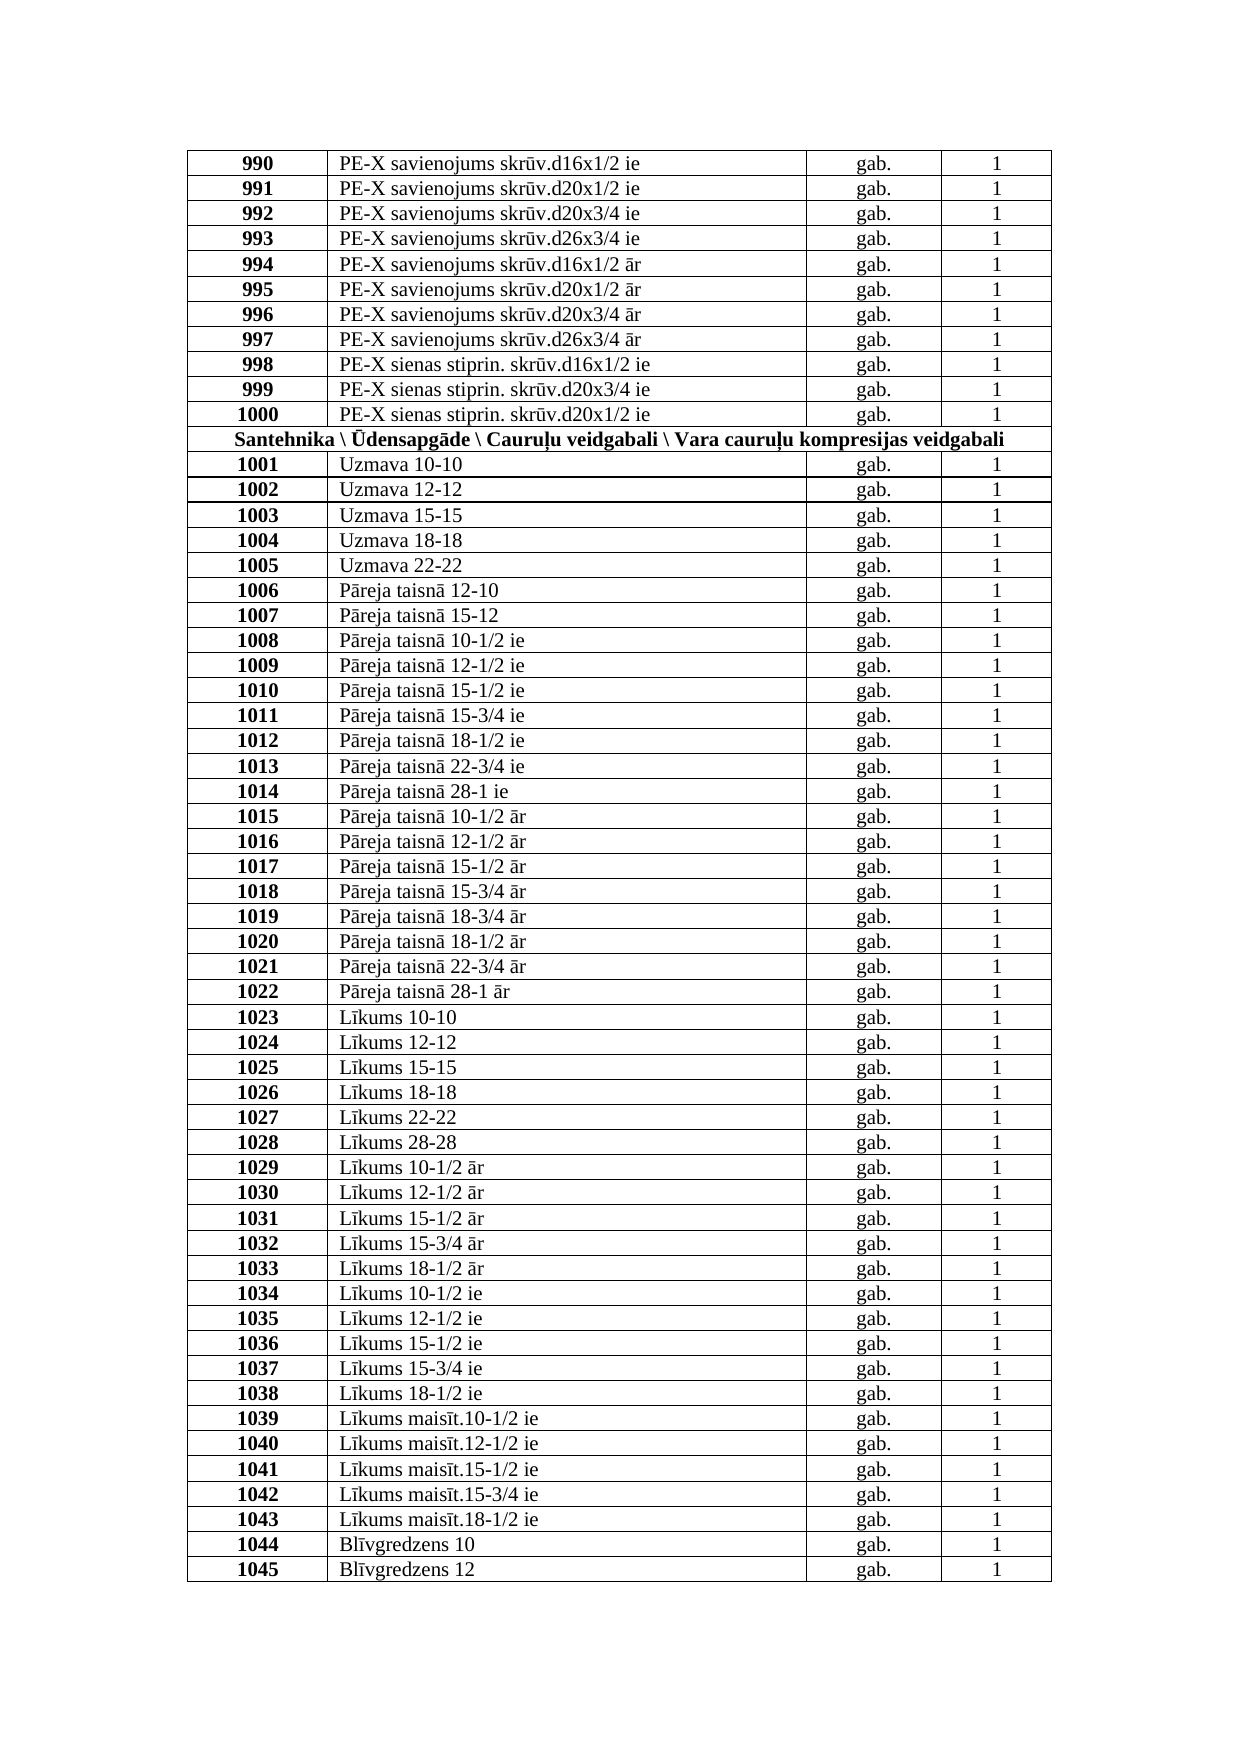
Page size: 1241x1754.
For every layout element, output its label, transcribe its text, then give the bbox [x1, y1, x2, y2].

table_cell 1 [942, 628, 1051, 652]
table_cell gab. [807, 1557, 941, 1581]
table_cell gab. [807, 854, 941, 878]
table_cell gab. [807, 478, 941, 501]
table_cell gab. [807, 1130, 941, 1154]
table_cell gab. [807, 302, 941, 326]
table_cell 1015 [188, 804, 327, 828]
table_cell 1 [942, 1231, 1051, 1254]
table_cell 1 [942, 1256, 1051, 1280]
table_cell Pāreja taisnā 18-1/2 ie [328, 729, 806, 752]
table_cell gab. [807, 954, 941, 978]
table_cell 1009 [188, 653, 327, 677]
table_cell gab. [807, 1180, 941, 1204]
table_cell 1016 [188, 829, 327, 853]
table_cell Līkums maisīt.12-1/2 ie [328, 1431, 806, 1455]
table_cell 1007 [188, 603, 327, 627]
table_cell 999 [188, 377, 327, 401]
table_cell gab. [807, 729, 941, 752]
table_cell 1 [942, 251, 1051, 276]
table_cell 1 [942, 1381, 1051, 1405]
table_cell Līkums 12-12 [328, 1030, 806, 1054]
table_cell 1006 [188, 578, 327, 602]
table_cell PE-X savienojums skrūv.d20x3/4 ār [328, 302, 806, 326]
table_cell Pāreja taisnā 28-1 ie [328, 779, 806, 803]
table_cell Pāreja taisnā 12-1/2 ār [328, 829, 806, 853]
table_cell 1 [942, 553, 1051, 577]
table_cell 1014 [188, 779, 327, 803]
table_cell gab. [807, 226, 941, 250]
table_cell Blīvgredzens 12 [328, 1557, 806, 1581]
table_cell gab. [807, 779, 941, 803]
table_cell 1008 [188, 628, 327, 652]
table_cell 1 [942, 779, 1051, 803]
table_cell 1 [942, 327, 1051, 351]
table_cell 993 [188, 226, 327, 250]
table_cell Pāreja taisnā 15-3/4 ār [328, 879, 806, 903]
table_cell 1019 [188, 904, 327, 928]
table_cell 1030 [188, 1180, 327, 1204]
table_cell 1 [942, 1431, 1051, 1455]
table_cell 1028 [188, 1130, 327, 1154]
table_cell Līkums 12-1/2 ār [328, 1180, 806, 1204]
table_cell 1 [942, 503, 1051, 527]
table_cell gab. [807, 603, 941, 627]
table_cell gab. [807, 503, 941, 527]
table_cell Pāreja taisnā 12-1/2 ie [328, 653, 806, 677]
table_cell gab. [807, 653, 941, 677]
table_cell 1 [942, 754, 1051, 778]
table_cell 1026 [188, 1080, 327, 1104]
table_cell gab. [807, 1080, 941, 1104]
table_cell gab. [807, 904, 941, 928]
table_cell Pāreja taisnā 15-1/2 ār [328, 854, 806, 878]
table_cell Līkums 15-3/4 ār [328, 1231, 806, 1254]
table_cell 1 [942, 653, 1051, 677]
table_cell gab. [807, 377, 941, 401]
table_cell gab. [807, 879, 941, 903]
table_cell 1 [942, 1356, 1051, 1380]
table_cell 1004 [188, 528, 327, 552]
table_cell Līkums 18-18 [328, 1080, 806, 1104]
table_cell Līkums 10-10 [328, 1005, 806, 1029]
table_cell Uzmava 22-22 [328, 553, 806, 577]
table_cell 1 [942, 1030, 1051, 1054]
table_cell 1 [942, 377, 1051, 401]
table_cell Līkums 10-1/2 ie [328, 1281, 806, 1305]
table_cell 1041 [188, 1456, 327, 1481]
table_cell 998 [188, 352, 327, 376]
table_cell gab. [807, 1205, 941, 1229]
table_cell 1 [942, 1080, 1051, 1104]
table_cell Uzmava 12-12 [328, 478, 806, 501]
table_cell 1040 [188, 1431, 327, 1455]
table_cell 1 [942, 1306, 1051, 1330]
table_cell Līkums maisīt.18-1/2 ie [328, 1507, 806, 1531]
table_cell Pāreja taisnā 15-12 [328, 603, 806, 627]
table_cell Līkums 15-3/4 ie [328, 1356, 806, 1380]
table_cell 1 [942, 1155, 1051, 1179]
table_cell 1012 [188, 729, 327, 752]
table_cell Santehnika \ Ūdensapgāde \ Cauruļu veidgabali \ Vara cauruļu kompresijas veidgabali [188, 427, 1051, 451]
table_cell gab. [807, 678, 941, 702]
table_cell 1 [942, 402, 1051, 426]
table_cell gab. [807, 201, 941, 225]
table_cell 1017 [188, 854, 327, 878]
table_cell 1 [942, 929, 1051, 953]
table_cell 1 [942, 804, 1051, 828]
table_cell PE-X savienojums skrūv.d26x3/4 ie [328, 226, 806, 250]
table_cell Līkums maisīt.15-1/2 ie [328, 1456, 806, 1481]
table_cell gab. [807, 628, 941, 652]
table_cell Pāreja taisnā 15-1/2 ie [328, 678, 806, 702]
table_cell 1044 [188, 1532, 327, 1556]
table_cell PE-X sienas stiprin. skrūv.d16x1/2 ie [328, 352, 806, 376]
table_cell 995 [188, 277, 327, 301]
table_cell 1 [942, 854, 1051, 878]
table_cell 992 [188, 201, 327, 225]
table_cell 1 [942, 1180, 1051, 1204]
table_cell Līkums 12-1/2 ie [328, 1306, 806, 1330]
table_cell 1 [942, 1507, 1051, 1531]
table_cell Līkums 15-1/2 ār [328, 1205, 806, 1229]
table_cell 1 [942, 1130, 1051, 1154]
table_cell 1023 [188, 1005, 327, 1029]
table_cell gab. [807, 1356, 941, 1380]
table_cell gab. [807, 829, 941, 853]
table_cell gab. [807, 251, 941, 276]
table_cell gab. [807, 804, 941, 828]
table_cell 1013 [188, 754, 327, 778]
table_cell gab. [807, 1005, 941, 1029]
table_cell gab. [807, 352, 941, 376]
table_cell gab. [807, 1532, 941, 1556]
table_cell 1018 [188, 879, 327, 903]
table_cell gab. [807, 1482, 941, 1506]
table_cell gab. [807, 1105, 941, 1129]
table_cell PE-X savienojums skrūv.d20x3/4 ie [328, 201, 806, 225]
table_cell 1 [942, 277, 1051, 301]
table_cell 1 [942, 703, 1051, 727]
table_cell 991 [188, 176, 327, 200]
table_cell 1 [942, 1482, 1051, 1506]
table_cell Pāreja taisnā 22-3/4 ie [328, 754, 806, 778]
table_cell PE-X sienas stiprin. skrūv.d20x1/2 ie [328, 402, 806, 426]
table_cell 1031 [188, 1205, 327, 1229]
table_cell 1 [942, 603, 1051, 627]
table_cell gab. [807, 703, 941, 727]
table_cell 1 [942, 829, 1051, 853]
table_cell 1022 [188, 980, 327, 1003]
table_cell Līkums maisīt.10-1/2 ie [328, 1406, 806, 1430]
table_cell gab. [807, 553, 941, 577]
table_cell gab. [807, 1431, 941, 1455]
table_cell PE-X savienojums skrūv.d16x1/2 ār [328, 251, 806, 276]
table_cell 1043 [188, 1507, 327, 1531]
table_cell 1 [942, 1557, 1051, 1581]
table_cell 1021 [188, 954, 327, 978]
table_cell 1 [942, 904, 1051, 928]
table_cell 1035 [188, 1306, 327, 1330]
table_cell 1 [942, 1055, 1051, 1079]
table_cell 1 [942, 879, 1051, 903]
table_cell Pāreja taisnā 15-3/4 ie [328, 703, 806, 727]
table_cell gab. [807, 1331, 941, 1355]
table_cell 1 [942, 578, 1051, 602]
table_cell Uzmava 18-18 [328, 528, 806, 552]
table_cell gab. [807, 578, 941, 602]
table_cell 1 [942, 528, 1051, 552]
table_cell 1 [942, 1281, 1051, 1305]
table_cell 1003 [188, 503, 327, 527]
table_cell 1010 [188, 678, 327, 702]
table_cell 996 [188, 302, 327, 326]
table_cell Līkums 22-22 [328, 1105, 806, 1129]
table_cell 1 [942, 678, 1051, 702]
table_cell 1020 [188, 929, 327, 953]
table_cell PE-X savienojums skrūv.d20x1/2 ār [328, 277, 806, 301]
table_cell Uzmava 10-10 [328, 452, 806, 476]
table_cell PE-X savienojums skrūv.d26x3/4 ār [328, 327, 806, 351]
table_cell gab. [807, 1381, 941, 1405]
table_cell 1 [942, 1105, 1051, 1129]
table_cell Pāreja taisnā 18-1/2 ār [328, 929, 806, 953]
table_cell 997 [188, 327, 327, 351]
table_cell 1 [942, 201, 1051, 225]
table_cell Līkums maisīt.15-3/4 ie [328, 1482, 806, 1506]
table_cell 994 [188, 251, 327, 276]
table_cell Uzmava 15-15 [328, 503, 806, 527]
table_cell gab. [807, 1406, 941, 1430]
table_cell Pāreja taisnā 22-3/4 ār [328, 954, 806, 978]
table_cell gab. [807, 176, 941, 200]
table_cell 1042 [188, 1482, 327, 1506]
table_cell 1002 [188, 478, 327, 501]
table_cell Līkums 28-28 [328, 1130, 806, 1154]
table_cell 1 [942, 352, 1051, 376]
table_cell 1027 [188, 1105, 327, 1129]
table_cell Pāreja taisnā 28-1 ār [328, 980, 806, 1003]
table_cell Pāreja taisnā 12-10 [328, 578, 806, 602]
table_cell PE-X sienas stiprin. skrūv.d20x3/4 ie [328, 377, 806, 401]
table_cell 1 [942, 980, 1051, 1003]
table_cell gab. [807, 980, 941, 1003]
table_cell 1 [942, 954, 1051, 978]
table_cell 1 [942, 302, 1051, 326]
table_cell 1005 [188, 553, 327, 577]
table_cell 1036 [188, 1331, 327, 1355]
table_cell gab. [807, 151, 941, 175]
table_cell 1 [942, 1205, 1051, 1229]
table_cell Pāreja taisnā 10-1/2 ie [328, 628, 806, 652]
table_cell 1038 [188, 1381, 327, 1405]
table_cell Līkums 18-1/2 ār [328, 1256, 806, 1280]
table_cell PE-X savienojums skrūv.d16x1/2 ie [328, 151, 806, 175]
table_cell 1024 [188, 1030, 327, 1054]
table_cell 1 [942, 1532, 1051, 1556]
table_cell gab. [807, 1155, 941, 1179]
table_cell gab. [807, 1306, 941, 1330]
table_cell 1 [942, 1456, 1051, 1481]
table_cell Blīvgredzens 10 [328, 1532, 806, 1556]
table_cell 1039 [188, 1406, 327, 1430]
table_cell 1 [942, 1406, 1051, 1430]
table_cell PE-X savienojums skrūv.d20x1/2 ie [328, 176, 806, 200]
table_cell 1029 [188, 1155, 327, 1179]
table_cell gab. [807, 1507, 941, 1531]
table_cell gab. [807, 1456, 941, 1481]
table_cell 1 [942, 729, 1051, 752]
table_cell 1 [942, 151, 1051, 175]
table_cell gab. [807, 528, 941, 552]
table_cell gab. [807, 1256, 941, 1280]
table_cell 990 [188, 151, 327, 175]
table_cell 1037 [188, 1356, 327, 1380]
table_cell 1 [942, 1331, 1051, 1355]
table_cell gab. [807, 929, 941, 953]
table_cell 1034 [188, 1281, 327, 1305]
table_cell 1 [942, 452, 1051, 476]
table_cell gab. [807, 452, 941, 476]
table_cell Līkums 10-1/2 ār [328, 1155, 806, 1179]
table_cell gab. [807, 1281, 941, 1305]
table_cell 1025 [188, 1055, 327, 1079]
table_cell 1011 [188, 703, 327, 727]
table_cell gab. [807, 402, 941, 426]
table_cell 1032 [188, 1231, 327, 1254]
table_cell Līkums 15-1/2 ie [328, 1331, 806, 1355]
table_cell gab. [807, 1030, 941, 1054]
table_cell 1 [942, 1005, 1051, 1029]
table_cell gab. [807, 327, 941, 351]
table_cell gab. [807, 754, 941, 778]
table_cell 1 [942, 226, 1051, 250]
table_cell 1 [942, 176, 1051, 200]
table_cell 1001 [188, 452, 327, 476]
table_cell Pāreja taisnā 10-1/2 ār [328, 804, 806, 828]
table_cell 1 [942, 478, 1051, 501]
table_cell Pāreja taisnā 18-3/4 ār [328, 904, 806, 928]
table_cell Līkums 18-1/2 ie [328, 1381, 806, 1405]
table_cell 1045 [188, 1557, 327, 1581]
table_cell 1033 [188, 1256, 327, 1280]
table_cell gab. [807, 277, 941, 301]
table_cell 1000 [188, 402, 327, 426]
table_cell gab. [807, 1055, 941, 1079]
table_cell gab. [807, 1231, 941, 1254]
table_cell Līkums 15-15 [328, 1055, 806, 1079]
